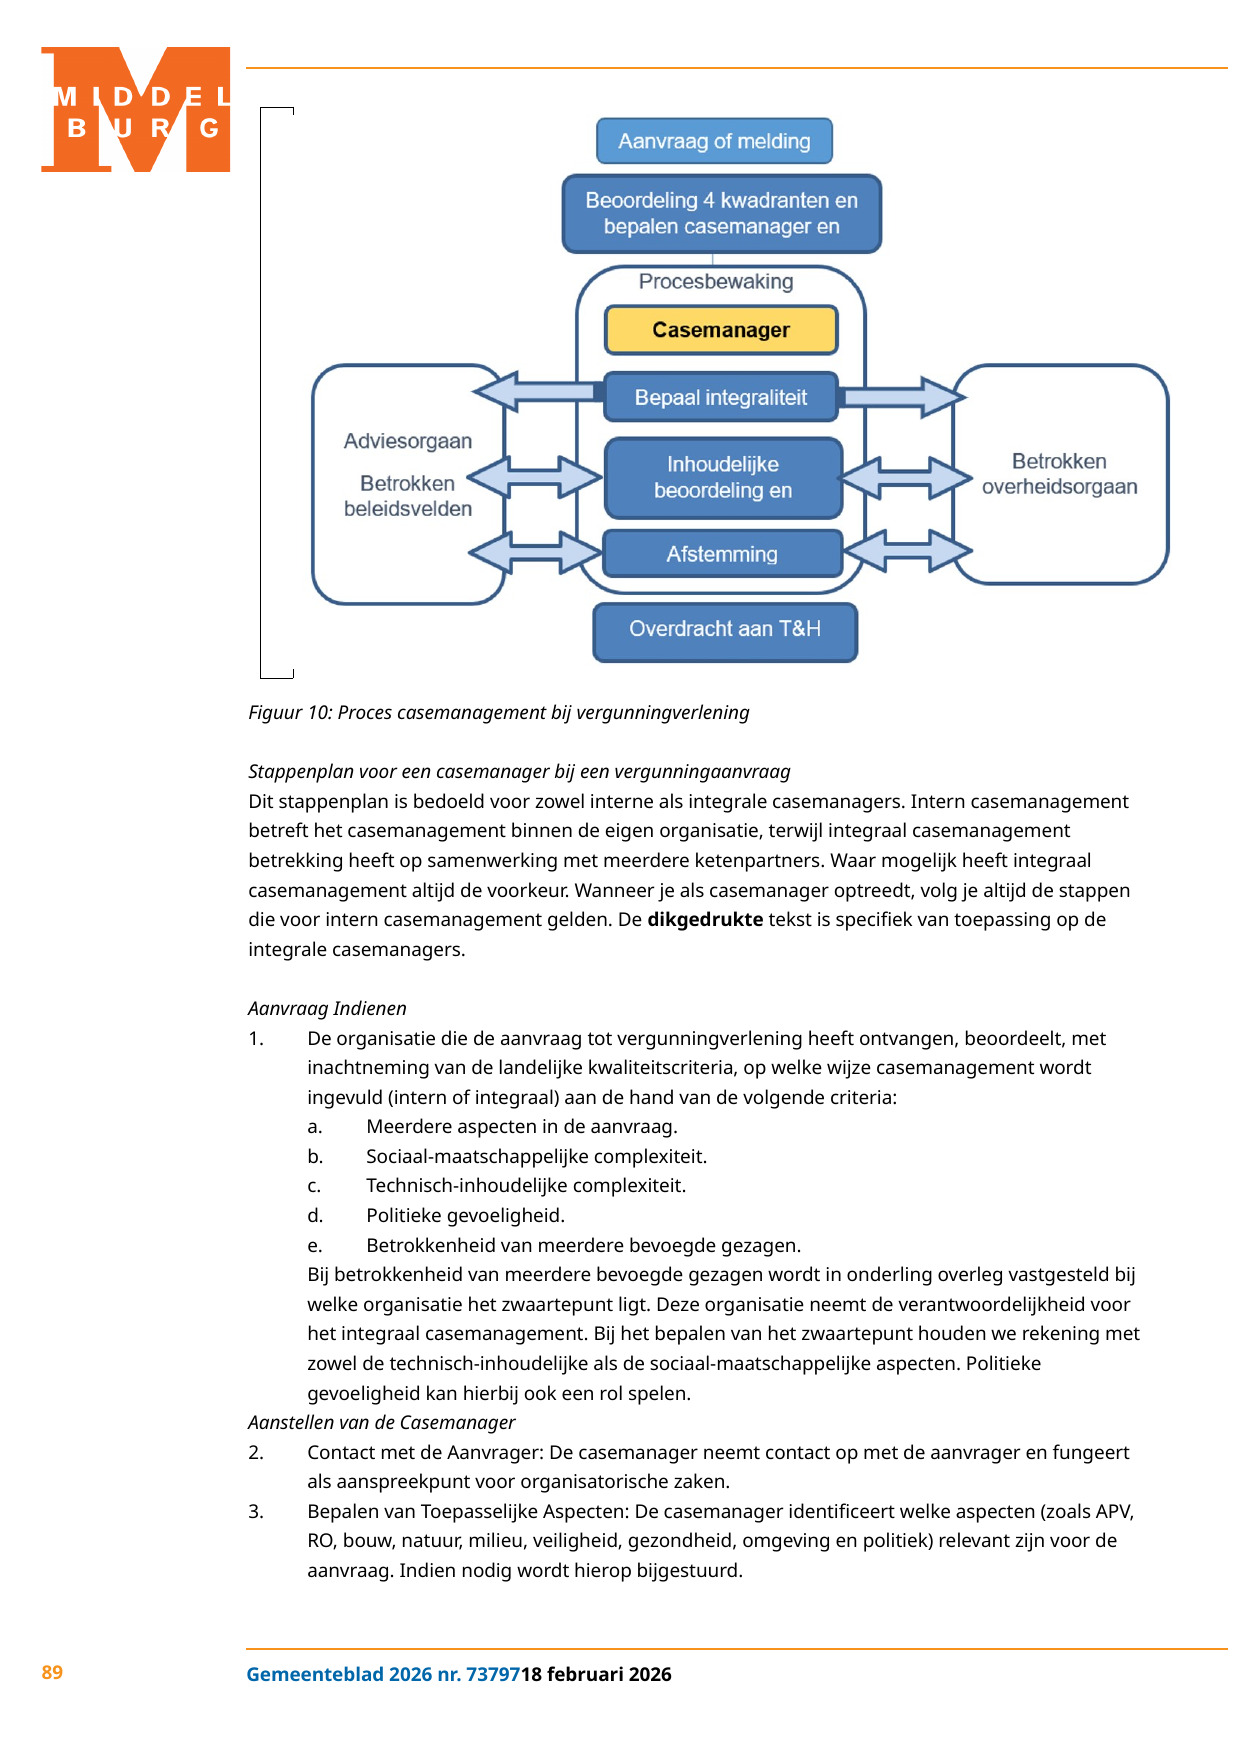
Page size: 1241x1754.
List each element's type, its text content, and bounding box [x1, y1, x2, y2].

list Contact met de Aanvrager: De casemanager neemt contact op met de aanvrager en fungeert als aanspreekpunt voor organisatorische zaken. [248, 1439, 1152, 1494]
list De organisatie die de aanvraag tot vergunningverlening heeft ontvangen, beoordeelt, met inachtneming van de landelijke kwaliteitscriteria, op welke wijze casemanagement wordt ingevuld (intern of integraal) aan de hand van de volgende criteria: [248, 1025, 1152, 1110]
text Aanstellen van de Casemanager [248, 1409, 1152, 1435]
list Meerdere aspecten in de aanvraag. [307, 1113, 1152, 1139]
list Sociaal-maatschappelijke complexiteit. [307, 1143, 1152, 1169]
picture [268, 115, 1173, 669]
list Technisch-inhoudelijke complexiteit. [307, 1173, 1152, 1198]
text Dit stappenplan is bedoeld voor zowel interne als integrale casemanagers. Intern casemanagement betreft het casemanagement binnen de eigen organisatie, terwijl integraal casemanagement betrekking heeft op samenwerking met meerdere ketenpartners. Waar mogelijk heeft integraal casemanagement altijd de voorkeur. Wanneer je als casemanager optreedt, volg je altijd de stappen die voor intern casemanagement gelden. De dikgedrukte tekst is specifiek van toepassing op de integrale casemanagers. [248, 788, 1152, 962]
list Bepalen van Toepasselijke Aspecten: De casemanager identificeert welke aspecten (zoals APV, RO, bouw, natuur, milieu, veiligheid, gezondheid, omgeving en politiek) relevant zijn voor de aanvraag. Indien nodig wordt hierop bijgestuurd. [248, 1498, 1152, 1583]
text Stappenplan voor een casemanager bij een vergunningaanvraag [248, 758, 1152, 784]
list Politieke gevoeligheid. [307, 1202, 1152, 1228]
list Betrokkenheid van meerdere bevoegde gezagen. [307, 1232, 1152, 1258]
text Aanvraag Indienen [248, 995, 1152, 1021]
picture [41, 47, 231, 172]
list Bij betrokkenheid van meerdere bevoegde gezagen wordt in onderling overleg vastgesteld bij welke organisatie het zwaartepunt ligt. Deze organisatie neemt de verantwoordelijkheid voor het integraal casemanagement. Bij het bepalen van het zwaartepunt houden we rekening met zowel de technisch-inhoudelijke als de sociaal-maatschappelijke aspecten. Politieke gevoeligheid kan hierbij ook een rol spelen. [248, 1261, 1152, 1406]
text Figuur 10: Proces casemanagement bij vergunningverlening [248, 699, 1152, 725]
